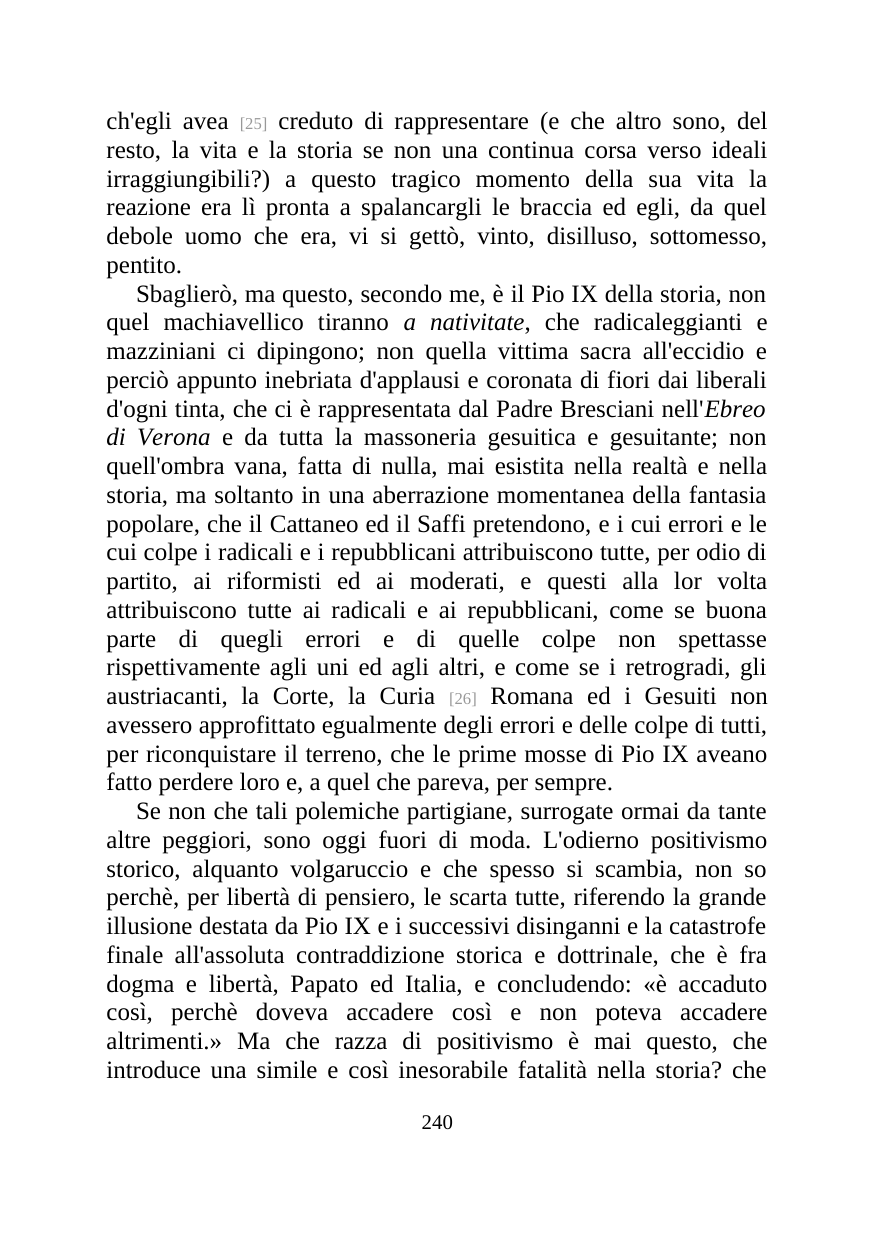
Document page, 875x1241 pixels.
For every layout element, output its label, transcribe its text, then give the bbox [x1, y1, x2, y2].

text Se non che tali polemiche partigiane, surrogate ormai da tante altre peggiori, sono oggi fuori di moda. L'odierno positivismo storico, alquanto volgaruccio e che spesso si scambia, non so perchè, per libertà di pensiero, le scarta tutte, riferendo la grande illusione destata da Pio IX e i successivi disinganni e la catastrofe finale all'assoluta contraddizione storica e dottrinale, che è fra dogma e libertà, Papato ed Italia, e concludendo: «è accaduto così, perchè doveva accadere così e non poteva accadere altrimenti.» Ma che razza di positivismo è mai questo, che introduce una simile e così inesorabile fatalità nella storia? che [106, 796, 768, 1084]
text ch'egli avea [25] creduto di rappresentare (e che altro sono, del resto, la vita e la storia se non una continua corsa verso ideali irraggiungibili?) a questo tragico momento della sua vita la reazione era lì pronta a spalancargli le braccia ed egli, da quel debole uomo che era, vi si gettò, vinto, disilluso, sottomesso, pentito. [106, 106, 768, 279]
text Sbaglierò, ma questo, secondo me, è il Pio IX della storia, non quel machiavellico tiranno a nativitate, che radicaleggianti e mazziniani ci dipingono; non quella vittima sacra all'eccidio e perciò appunto inebriata d'applausi e coronata di fiori dai liberali d'ogni tinta, che ci è rappresentata dal Padre Bresciani nell'Ebreo di Verona e da tutta la massoneria gesuitica e gesuitante; non quell'ombra vana, fatta di nulla, mai esistita nella realtà e nella storia, ma soltanto in una aberrazione momentanea della fantasia popolare, che il Cattaneo ed il Saffi pretendono, e i cui errori e le cui colpe i radicali e i repubblicani attribuiscono tutte, per odio di partito, ai riformisti ed ai moderati, e questi alla lor volta attribuiscono tutte ai radicali e ai repubblicani, come se buona parte di quegli errori e di quelle colpe non spettasse rispettivamente agli uni ed agli altri, e come se i retrogradi, gli austriacanti, la Corte, la Curia [26] Romana ed i Gesuiti non avessero approfittato egualmente degli errori e delle colpe di tutti, per riconquistare il terreno, che le prime mosse di Pio IX aveano fatto perdere loro e, a quel che pareva, per sempre. [106, 279, 768, 796]
